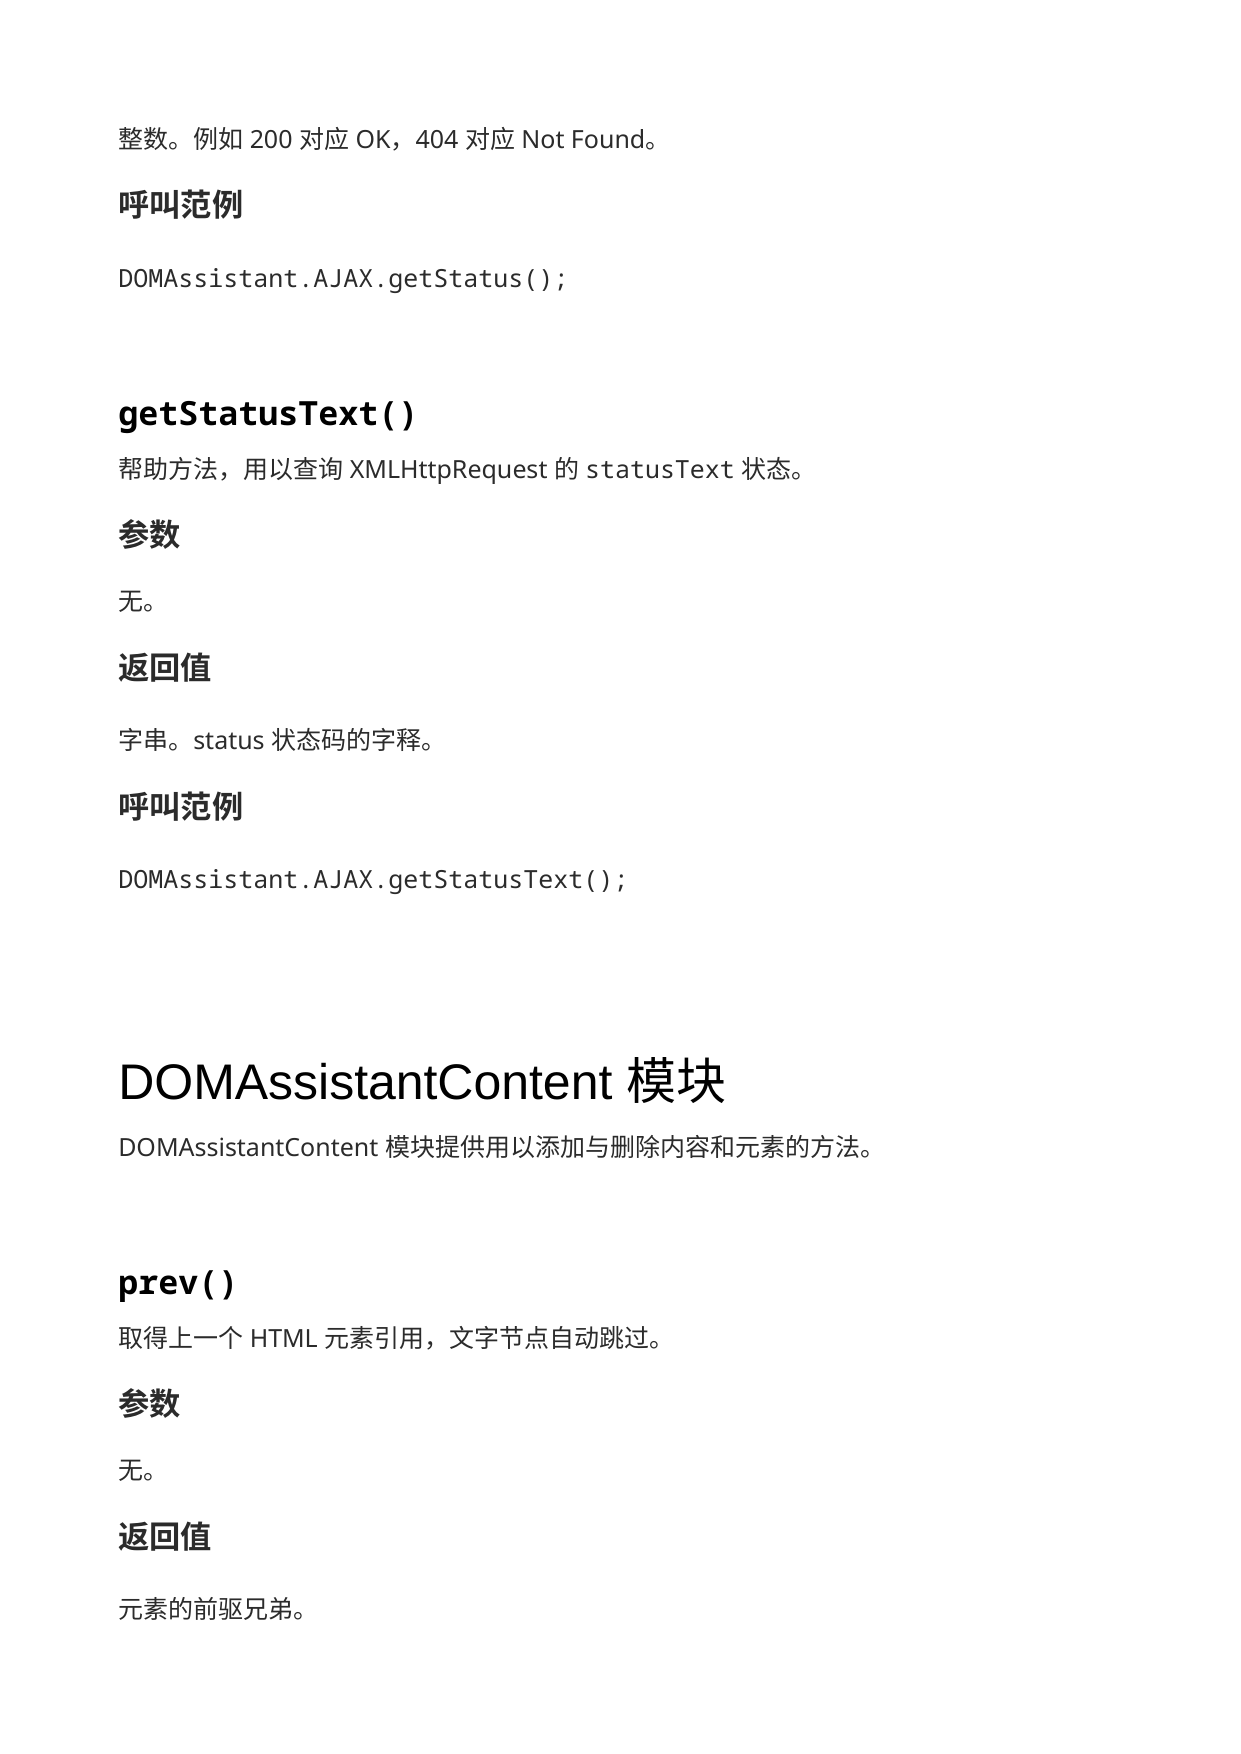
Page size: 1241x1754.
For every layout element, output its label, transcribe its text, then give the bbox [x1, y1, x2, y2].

text 无。 [118, 1449, 1122, 1487]
text 整数。例如 200 对应 OK，404 对应 Not Found。 [118, 118, 1122, 156]
text DOMAssistant.AJAX.getStatus(); [118, 257, 1122, 294]
subtitle prev() [118, 1213, 1122, 1304]
text 无。 [118, 581, 1122, 618]
text 返回值 [118, 1512, 1122, 1557]
text 参数 [118, 1379, 1122, 1424]
subtitle getStatusText() [118, 344, 1122, 435]
text DOMAssistantContent 模块提供用以添加与删除内容和元素的方法。 [118, 1126, 1122, 1163]
text 返回值 [118, 643, 1122, 688]
text 呼叫范例 [118, 782, 1122, 827]
text 元素的前驱兄弟。 [118, 1588, 1122, 1626]
text 取得上一个 HTML 元素引用，文字节点自动跳过。 [118, 1317, 1122, 1354]
text 帮助方法，用以查询 XMLHttpRequest 的 statusText 状态。 [118, 448, 1122, 485]
subtitle DOMAssistantContent 模块 [118, 1041, 1122, 1113]
text DOMAssistant.AJAX.getStatusText(); [118, 858, 1122, 896]
text 字串。status 状态码的字释。 [118, 719, 1122, 757]
text 参数 [118, 510, 1122, 556]
text 呼叫范例 [118, 181, 1122, 226]
